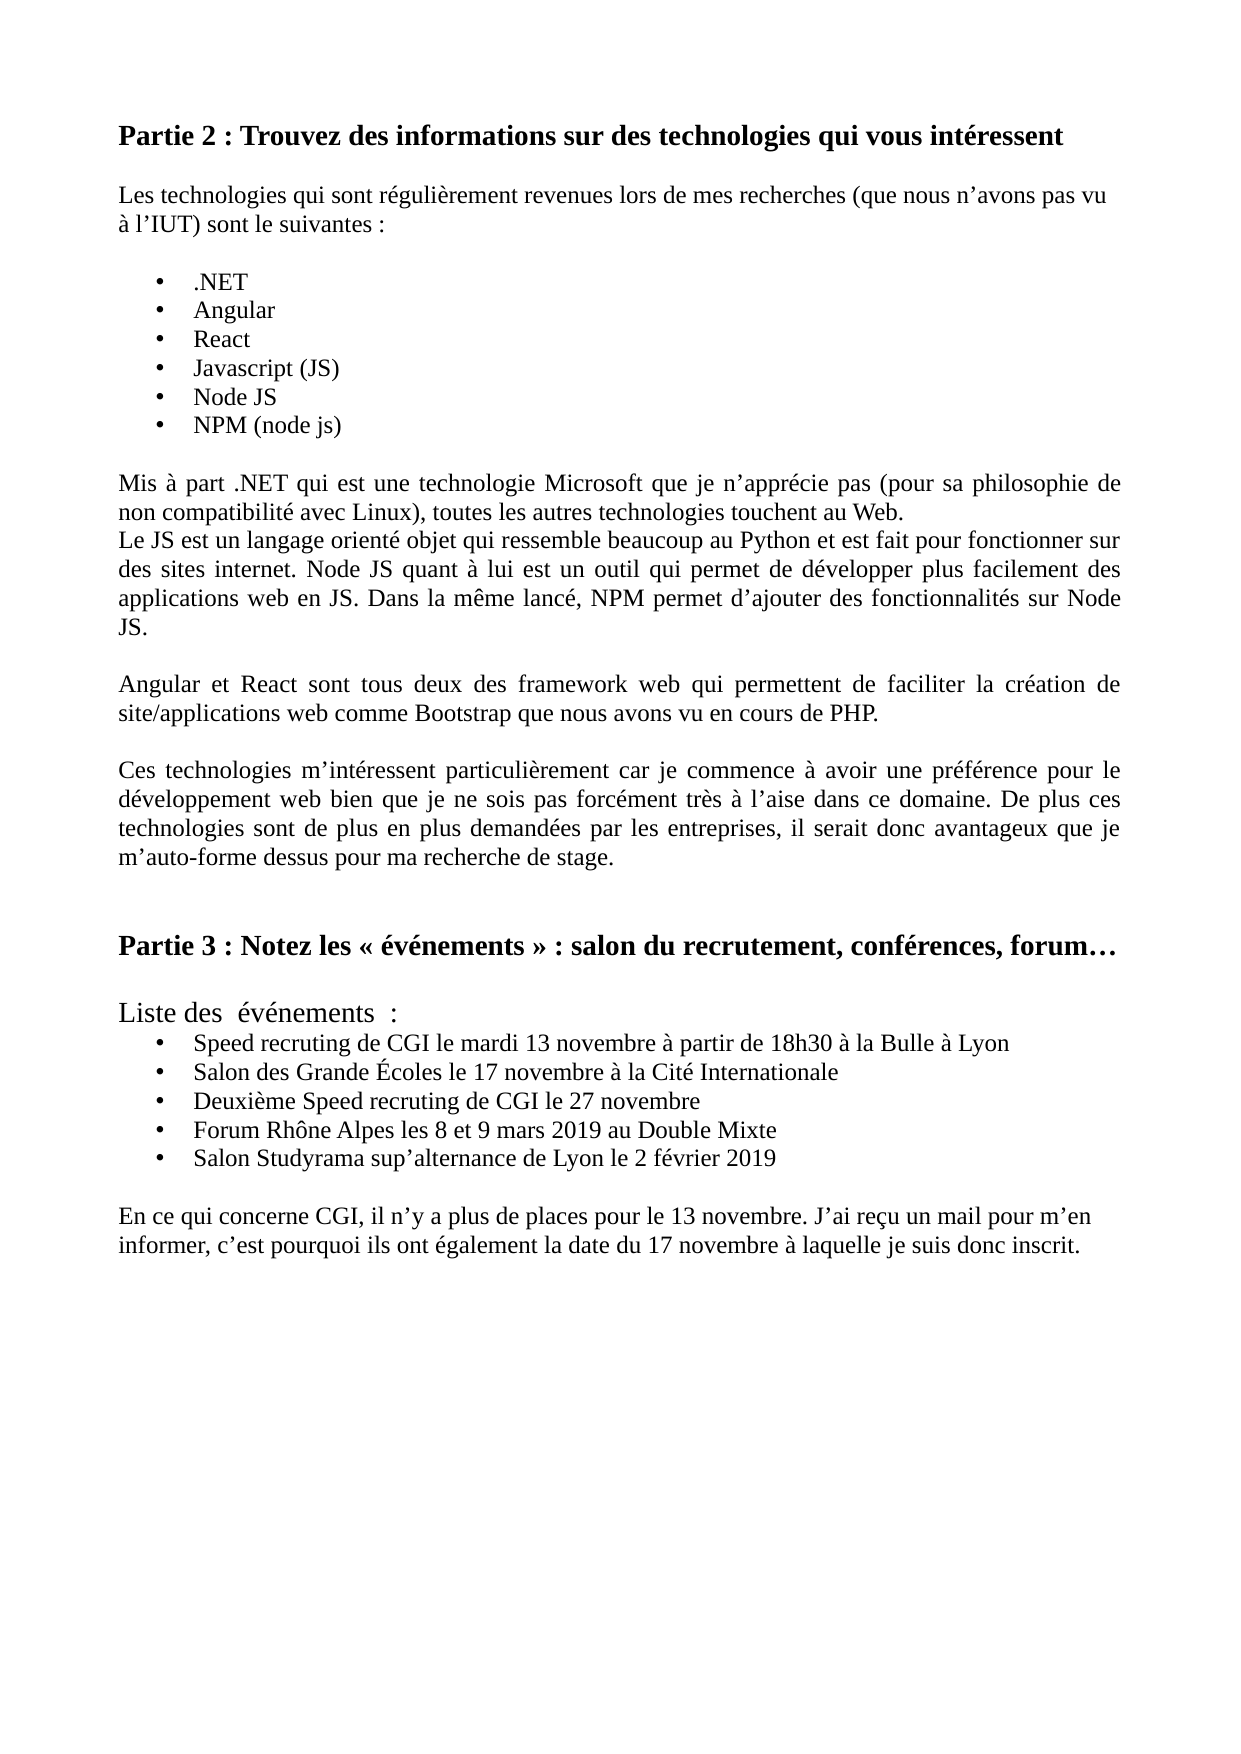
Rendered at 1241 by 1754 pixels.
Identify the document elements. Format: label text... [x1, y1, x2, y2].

text Liste des événements : [118, 995, 1122, 1028]
text Angular et React sont tous deux des framework web qui permettent de faciliter la création de site/applications web comme Bootstrap que nous avons vu en cours de PHP. [118, 669, 1122, 727]
text Partie 3 : Notez les « événements » : salon du recrutement, conférences, forum… [118, 928, 1122, 961]
list Javascript (JS) [156, 353, 1122, 382]
list Speed recruting de CGI le mardi 13 novembre à partir de 18h30 à la Bulle à Lyon [156, 1028, 1122, 1057]
text Ces technologies m’intéressent particulièrement car je commence à avoir une préférence pour le développement web bien que je ne sois pas forcément très à l’aise dans ce domaine. De plus ces technologies sont de plus en plus demandées par les entreprises, il serait donc avantageux que je m’auto-forme dessus pour ma recherche de stage. [118, 755, 1122, 870]
text Partie 2 : Trouvez des informations sur des technologies qui vous intéressent [118, 118, 1122, 152]
list .NET [156, 267, 1122, 295]
text Les technologies qui sont régulièrement revenues lors de mes recherches (que nous n’avons pas vu à l’IUT) sont le suivantes : [118, 180, 1122, 238]
list NPM (node js) [156, 410, 1122, 439]
text Mis à part .NET qui est une technologie Microsoft que je n’apprécie pas (pour sa philosophie de non compatibilité avec Linux), toutes les autres technologies touchent au Web. [118, 468, 1122, 525]
list Forum Rhône Alpes les 8 et 9 mars 2019 au Double Mixte [156, 1115, 1122, 1143]
list Salon des Grande Écoles le 17 novembre à la Cité Internationale [156, 1057, 1122, 1086]
text Le JS est un langage orienté objet qui ressemble beaucoup au Python et est fait pour fonctionner sur des sites internet. Node JS quant à lui est un outil qui permet de développer plus facilement des applications web en JS. Dans la même lancé, NPM permet d’ajouter des fonctionnalités sur Node JS. [118, 525, 1122, 640]
list Angular [156, 295, 1122, 324]
list Node JS [156, 382, 1122, 410]
text En ce qui concerne CGI, il n’y a plus de places pour le 13 novembre. J’ai reçu un mail pour m’en informer, c’est pourquoi ils ont également la date du 17 novembre à laquelle je suis donc inscrit. [118, 1201, 1122, 1258]
list Salon Studyrama sup’alternance de Lyon le 2 février 2019 [156, 1143, 1122, 1172]
list Deuxième Speed recruting de CGI le 27 novembre [156, 1086, 1122, 1115]
list React [156, 324, 1122, 353]
